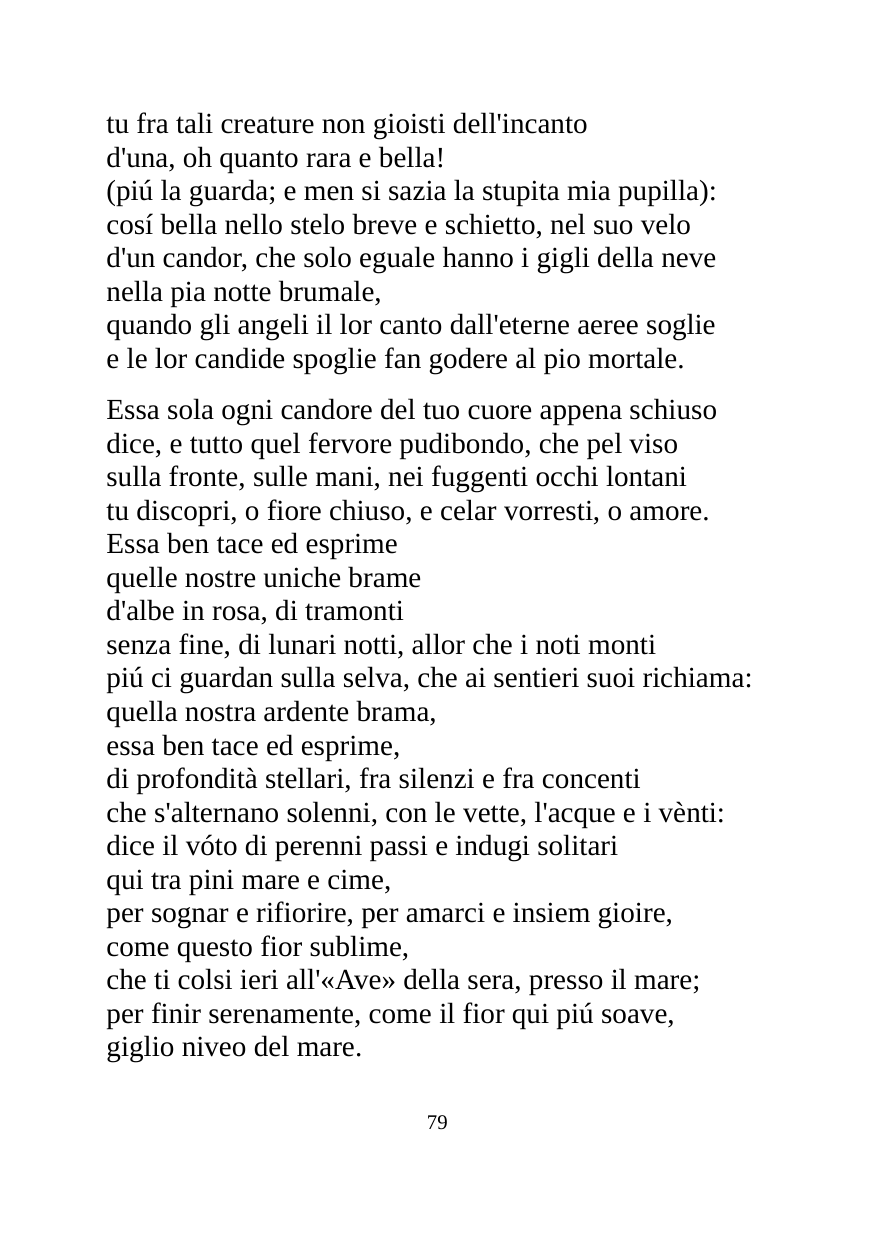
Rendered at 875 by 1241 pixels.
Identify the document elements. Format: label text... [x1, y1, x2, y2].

text Essa sola ogni candore del tuo cuore appena schiuso dice, e tutto quel fervore pudibondo, che pel viso sulla fronte, sulle mani, nei fuggenti occhi lontani tu discopri, o fiore chiuso, e celar vorresti, o amore. Essa ben tace ed esprime quelle nostre uniche brame d'albe in rosa, di tramonti senza fine, di lunari notti, allor che i noti monti piú ci guardan sulla selva, che ai sentieri suoi richiama: quella nostra ardente brama, essa ben tace ed esprime, di profondità stellari, fra silenzi e fra concenti che s'alternano solenni, con le vette, l'acque e i vènti: dice il vóto di perenni passi e indugi solitari qui tra pini mare e cime, per sognar e rifiorire, per amarci e insiem gioire, come questo fior sublime, che ti colsi ieri all'«Ave» della sera, presso il mare; per finir serenamente, come il fior qui piú soave, giglio niveo del mare. [106, 392, 768, 1063]
text tu fra tali creature non gioisti dell'incanto d'una, oh quanto rara e bella! (piú la guarda; e men si sazia la stupita mia pupilla): cosí bella nello stelo breve e schietto, nel suo velo d'un candor, che solo eguale hanno i gigli della neve nella pia notte brumale, quando gli angeli il lor canto dall'eterne aeree soglie e le lor candide spoglie fan godere al pio mortale. [106, 106, 768, 374]
